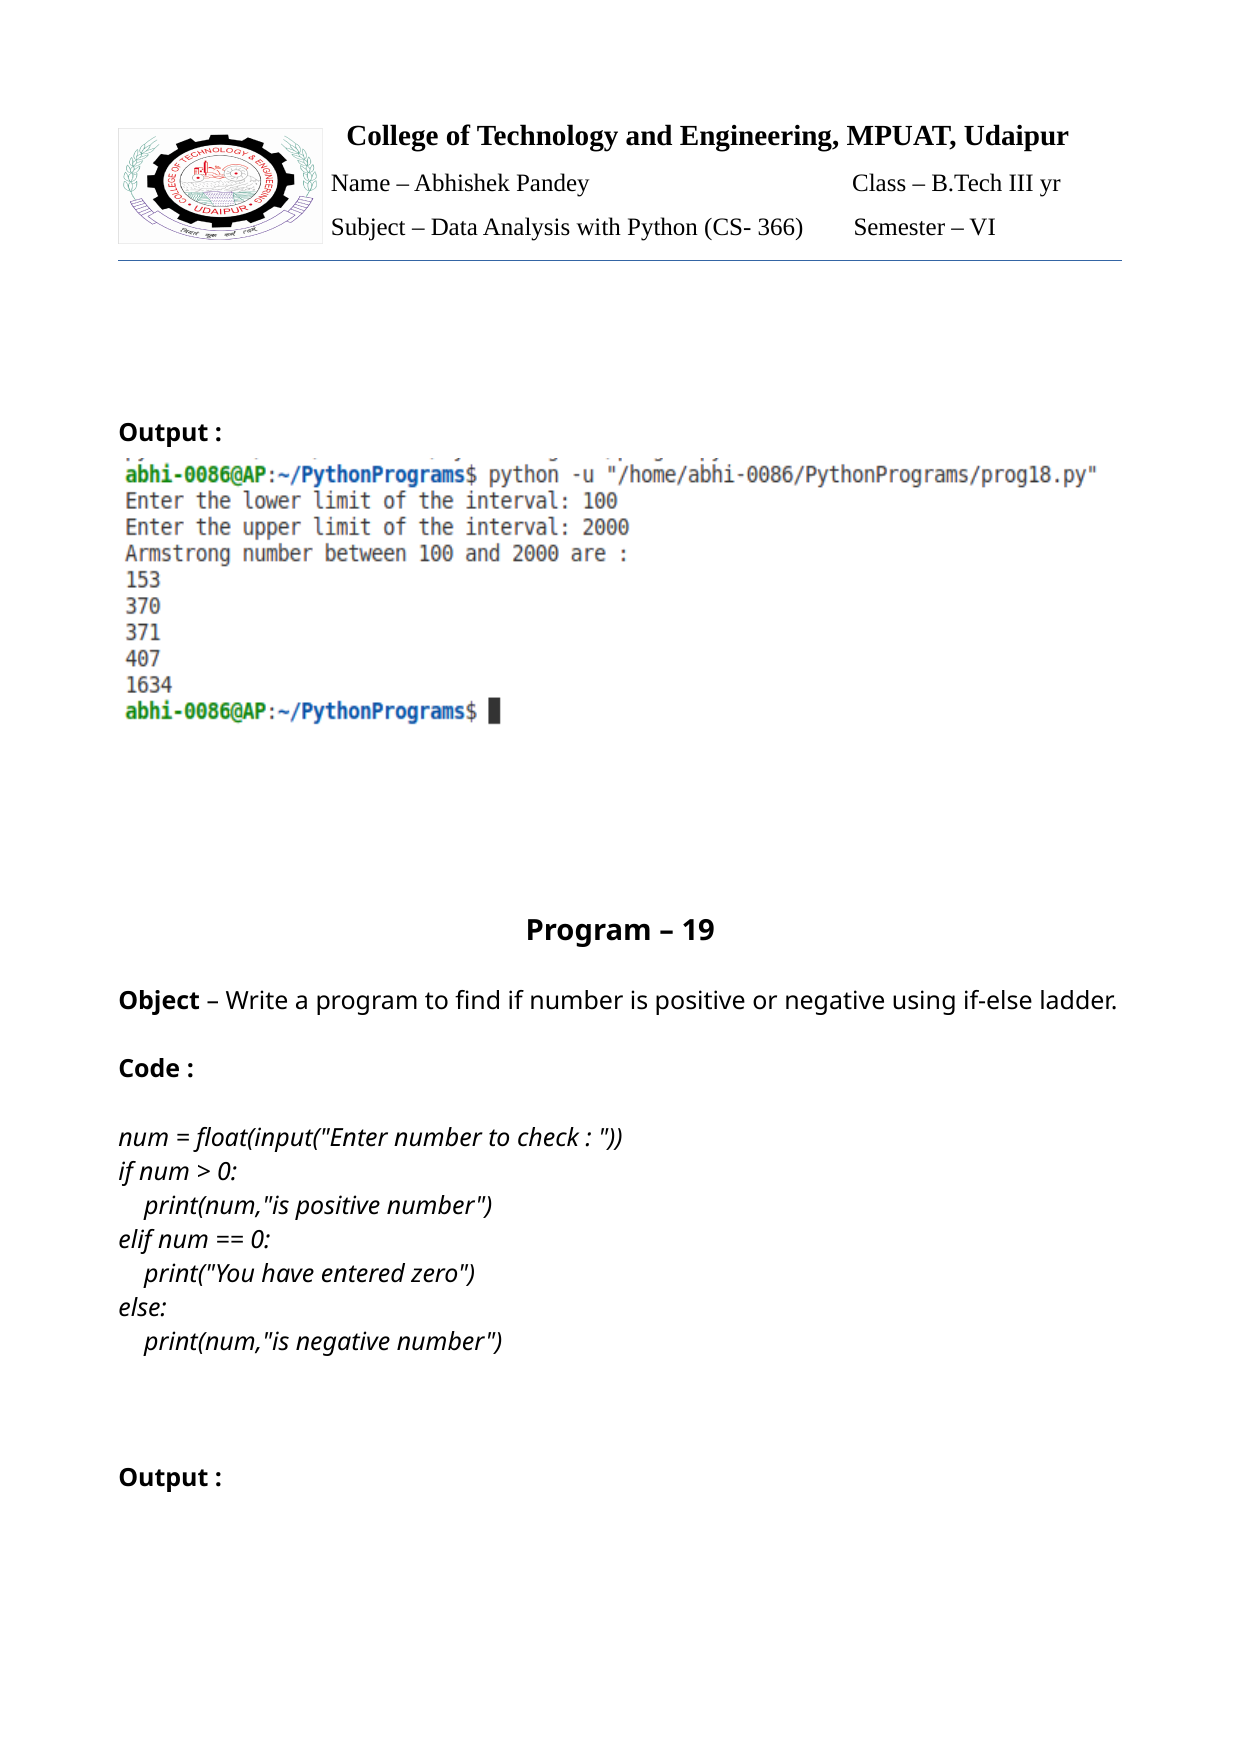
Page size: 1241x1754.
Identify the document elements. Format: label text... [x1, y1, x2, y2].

text num = float(input("Enter number to check : ")) [118, 1119, 1122, 1153]
text elif num == 0: [118, 1221, 1122, 1256]
text print(num,"is positive number") [118, 1187, 1122, 1221]
text if num > 0: [118, 1153, 1122, 1187]
text Object – Write a program to find if number is positive or negative using if-else ladder. [118, 983, 1122, 1017]
text print(num,"is negative number") [118, 1324, 1122, 1358]
text print("You have entered zero") [118, 1256, 1122, 1289]
text Program – 19 [118, 909, 1122, 949]
text Code : [118, 1051, 1122, 1085]
text else: [118, 1289, 1122, 1324]
text Output : [118, 415, 1122, 449]
picture [118, 458, 1123, 739]
text Output : [118, 1460, 1122, 1494]
picture [118, 128, 323, 244]
